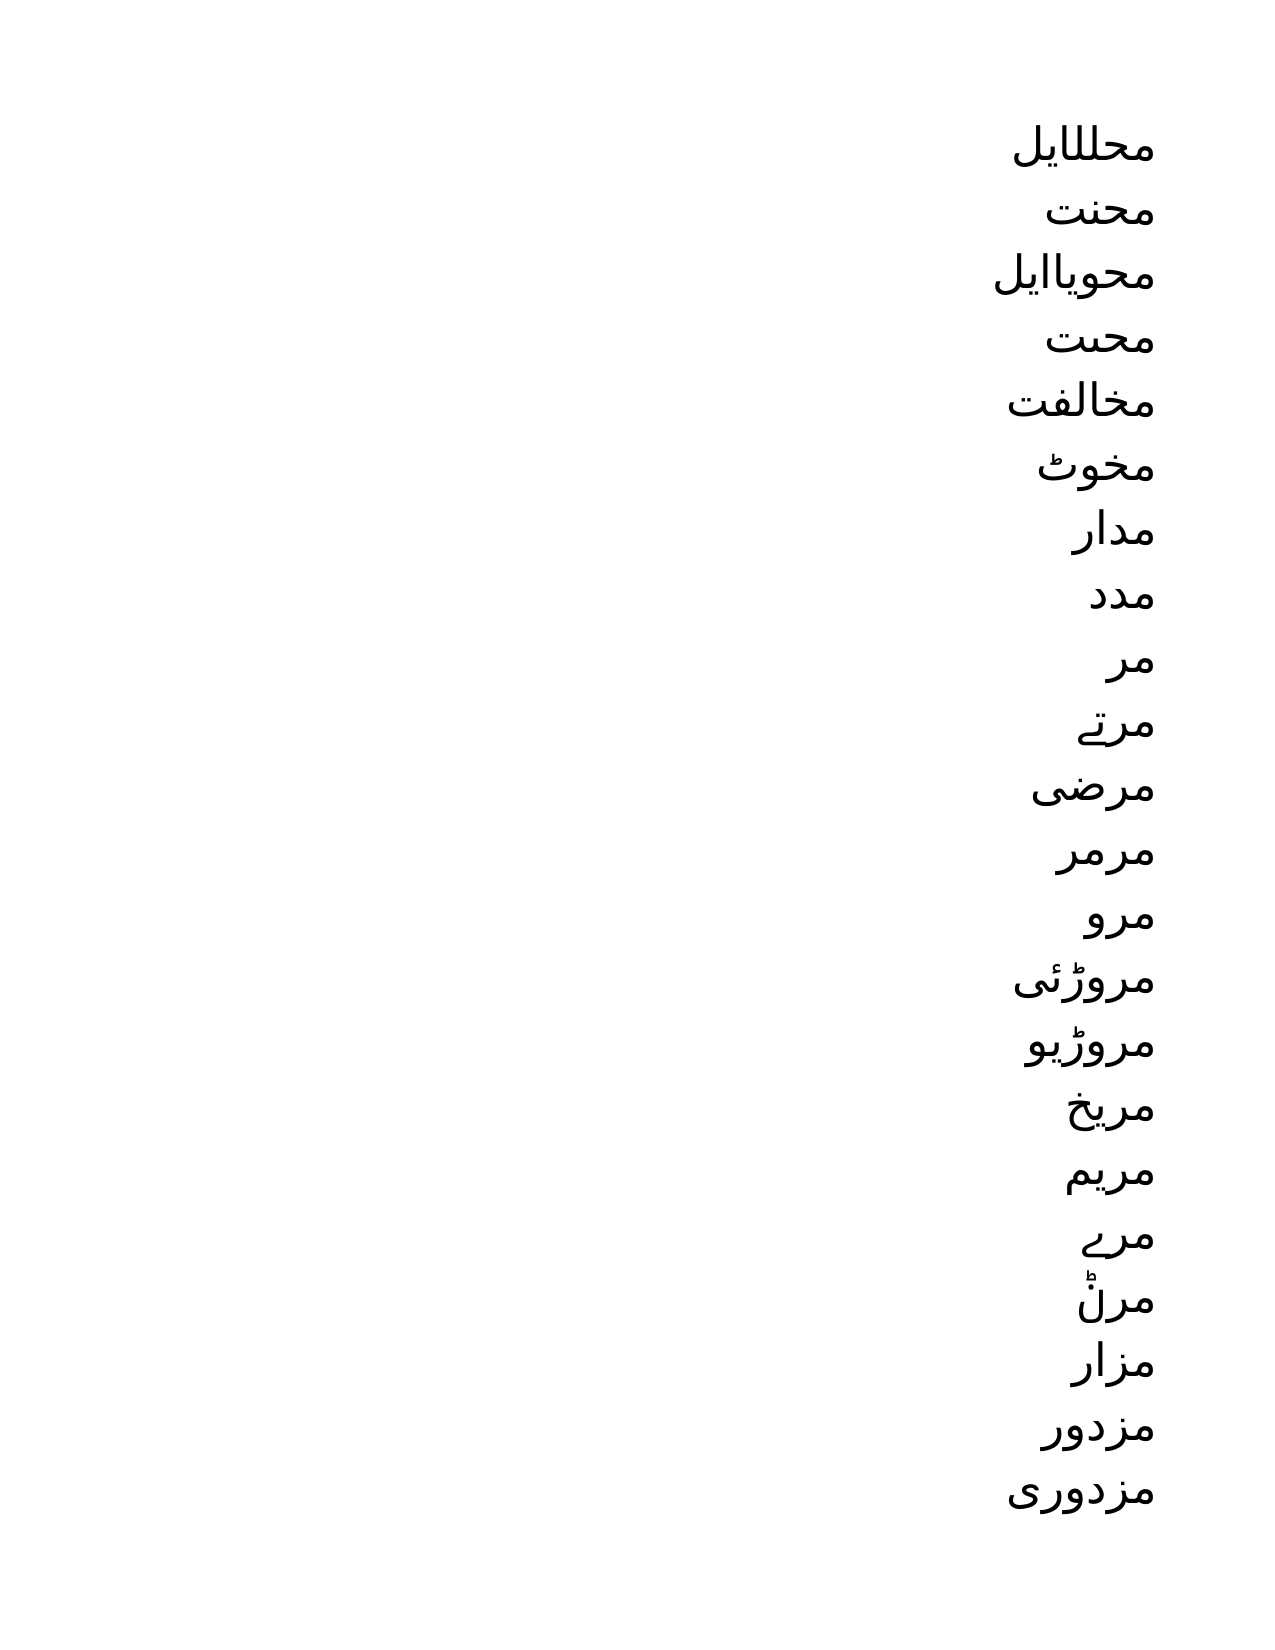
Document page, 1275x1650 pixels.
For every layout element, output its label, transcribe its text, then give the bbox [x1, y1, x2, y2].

text محنت [118, 182, 1157, 235]
text مزار [118, 1333, 1157, 1387]
text محںت [118, 310, 1157, 363]
text مدار [118, 502, 1157, 555]
text مرتے [118, 694, 1157, 747]
text مخالفت [118, 374, 1157, 427]
text محویا﻿ایل [118, 246, 1157, 299]
text مروڑیو [118, 1013, 1157, 1067]
text مرضی [118, 758, 1157, 811]
text مرے [118, 1205, 1157, 1259]
text مزدوری [118, 1461, 1157, 1514]
text مر [118, 630, 1157, 683]
text مرو [118, 886, 1157, 939]
text مرݨ [118, 1269, 1157, 1323]
text مریخ [118, 1077, 1157, 1131]
text مرمر [118, 822, 1157, 875]
text مخوٹ [118, 438, 1157, 491]
text مدد [118, 566, 1157, 619]
text مزدور [118, 1397, 1157, 1451]
text محلل﻿ایل [118, 118, 1157, 171]
text مروڑئی [118, 949, 1157, 1003]
text مریم [118, 1141, 1157, 1195]
